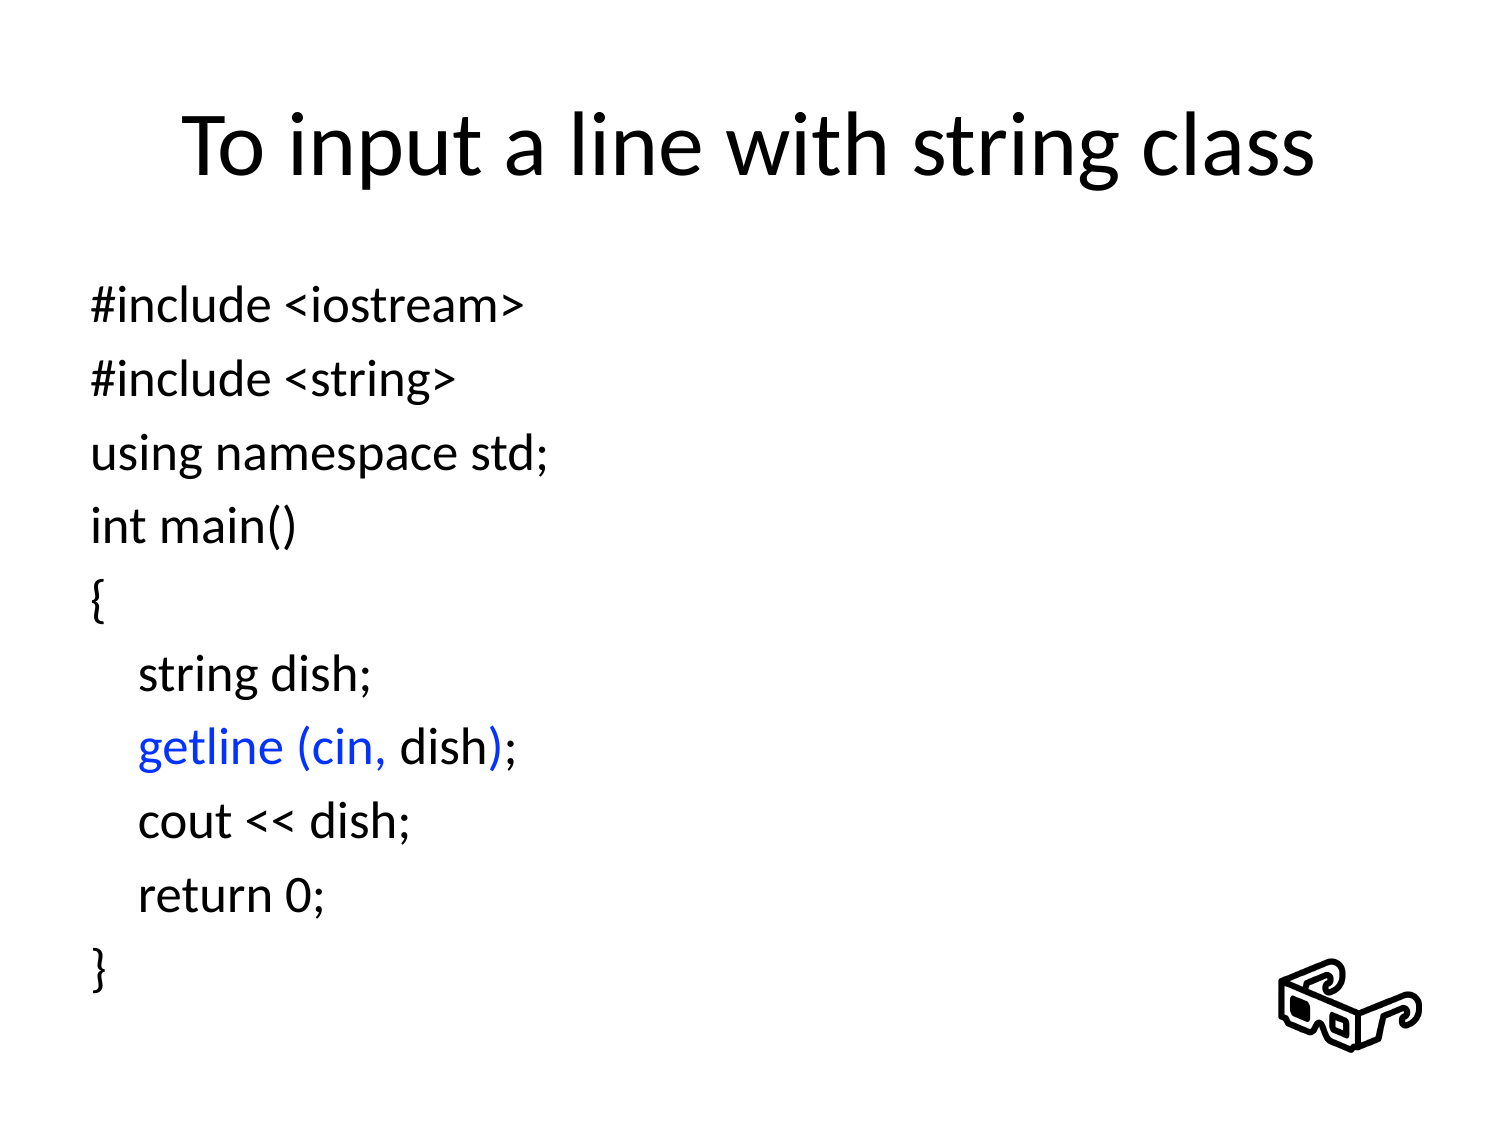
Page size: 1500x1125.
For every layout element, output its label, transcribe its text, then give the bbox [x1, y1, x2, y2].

picture [1275, 929, 1425, 1080]
title To input a line with string class [75, 45, 1425, 233]
list #include <iostream> #include <string> using namespace std; int main() { string dish; getline (cin, dish); cout << dish; return 0; } [75, 262, 1425, 1005]
